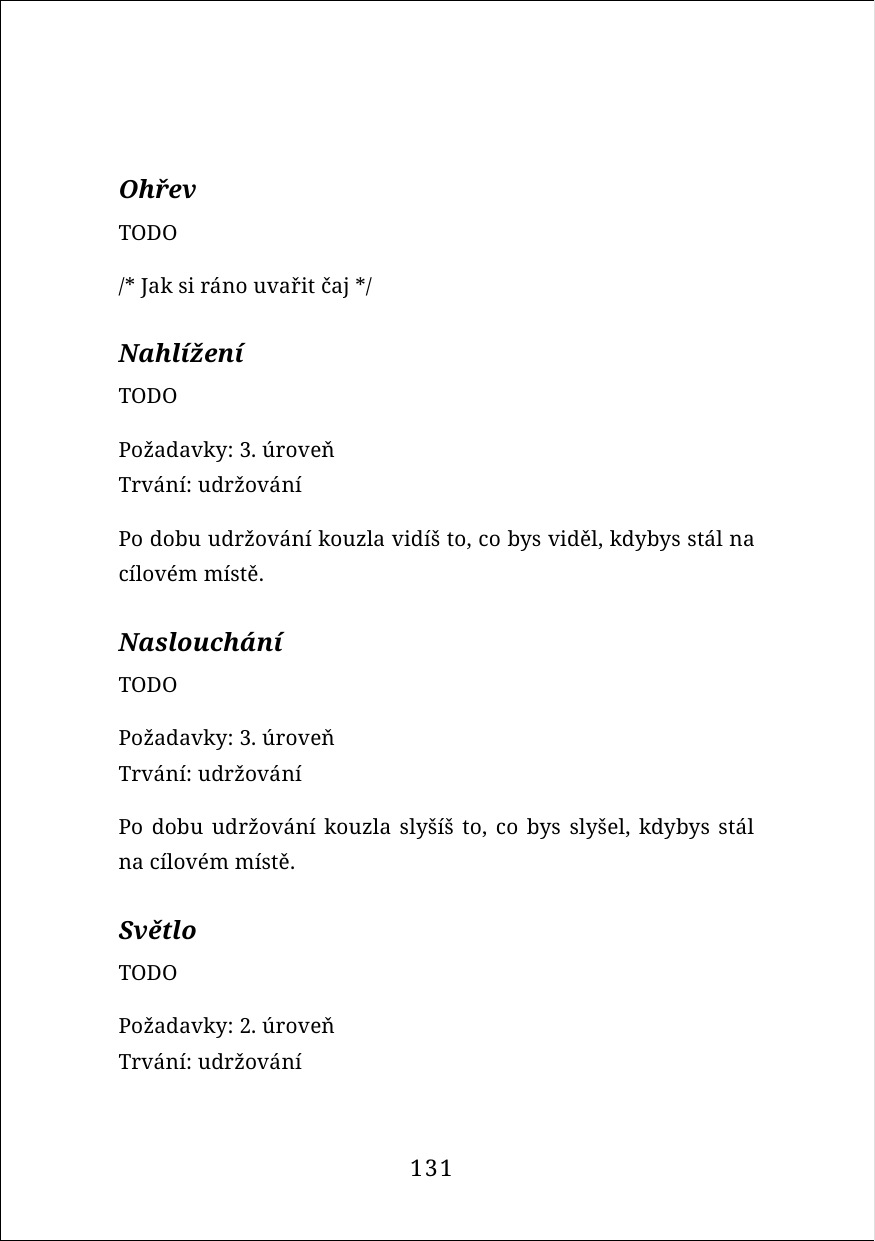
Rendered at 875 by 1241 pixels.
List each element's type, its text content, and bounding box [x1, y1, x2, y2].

text Požadavky: 3. úroveň Trvání: udržování [118, 435, 756, 499]
text TODO [118, 958, 756, 987]
text Po dobu udržování kouzla vidíš to, co bys viděl, kdybys stál na cílovém místě. [118, 524, 756, 588]
text /* Jak si ráno uvařit čaj */ [118, 271, 756, 299]
subtitle Světlo [118, 912, 756, 947]
subtitle Naslouchání [118, 624, 756, 658]
text TODO [118, 670, 756, 698]
text Požadavky: 3. úroveň Trvání: udržování [118, 723, 756, 787]
text Požadavky: 2. úroveň Trvání: udržování [118, 1012, 756, 1076]
text TODO [118, 218, 756, 246]
text Po dobu udržování kouzla slyšíš to, co bys slyšel, kdybys stál na cílovém místě. [118, 812, 756, 876]
subtitle Nahlížení [118, 336, 756, 370]
text TODO [118, 382, 756, 410]
subtitle Ohřev [118, 172, 756, 206]
